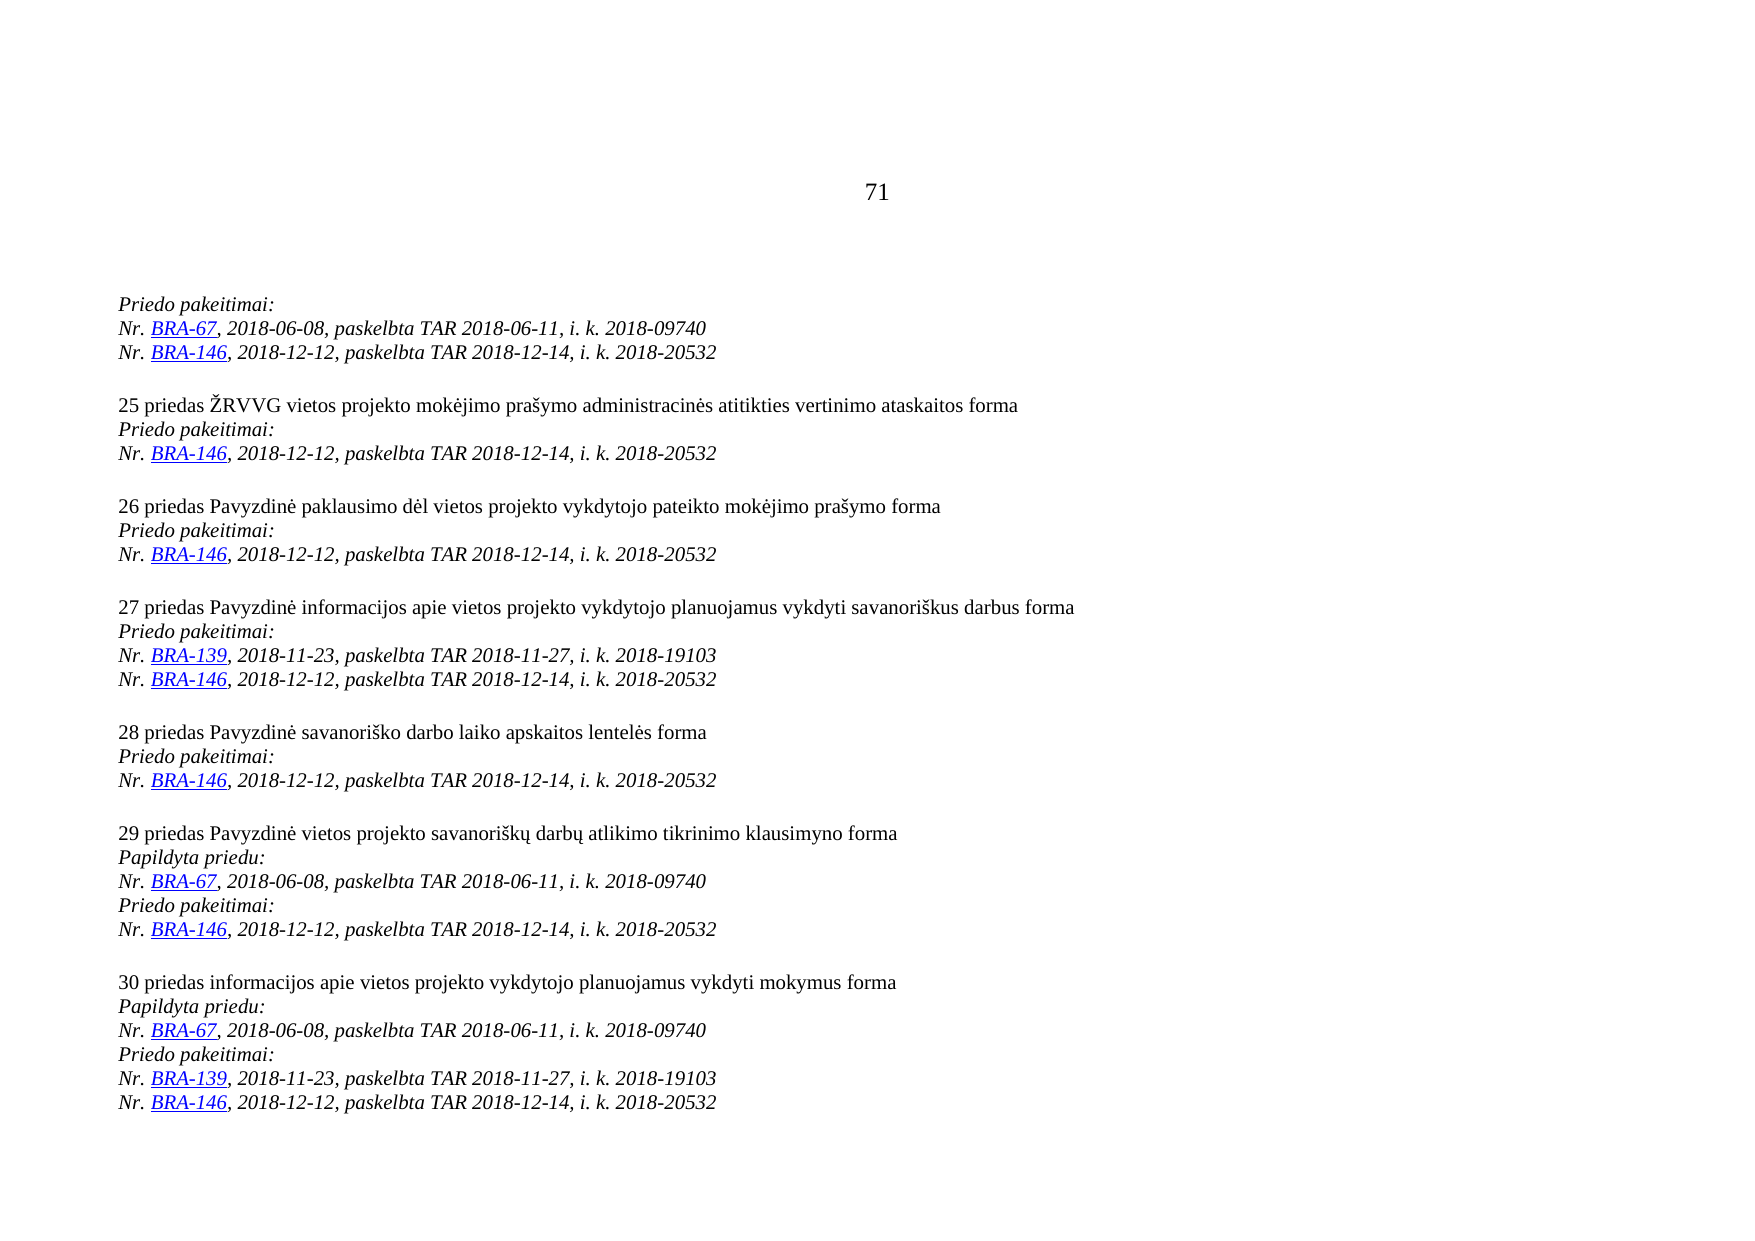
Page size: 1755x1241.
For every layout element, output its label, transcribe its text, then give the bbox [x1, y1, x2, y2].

text Priedo pakeitimai: [118, 1042, 1636, 1066]
text Priedo pakeitimai: [118, 518, 1636, 542]
text Nr. BRA-146, 2018-12-12, paskelbta TAR 2018-12-14, i. k. 2018-20532 [118, 542, 1636, 566]
text 30 priedas informacijos apie vietos projekto vykdytojo planuojamus vykdyti mokymus forma [118, 970, 1636, 994]
text Priedo pakeitimai: [118, 292, 1636, 316]
text Papildyta priedu: [118, 994, 1636, 1018]
text Priedo pakeitimai: [118, 893, 1636, 917]
text 26 priedas Pavyzdinė paklausimo dėl vietos projekto vykdytojo pateikto mokėjimo prašymo forma [118, 494, 1636, 518]
text 27 priedas Pavyzdinė informacijos apie vietos projekto vykdytojo planuojamus vykdyti savanoriškus darbus forma [118, 595, 1636, 619]
text 28 priedas Pavyzdinė savanoriško darbo laiko apskaitos lentelės forma [118, 720, 1636, 744]
text Nr. BRA-146, 2018-12-12, paskelbta TAR 2018-12-14, i. k. 2018-20532 [118, 917, 1636, 941]
text Nr. BRA-146, 2018-12-12, paskelbta TAR 2018-12-14, i. k. 2018-20532 [118, 667, 1636, 691]
text Priedo pakeitimai: [118, 619, 1636, 643]
text Papildyta priedu: [118, 845, 1636, 869]
text Nr. BRA-146, 2018-12-12, paskelbta TAR 2018-12-14, i. k. 2018-20532 [118, 441, 1636, 465]
text Priedo pakeitimai: [118, 744, 1636, 768]
text Nr. BRA-139, 2018-11-23, paskelbta TAR 2018-11-27, i. k. 2018-19103 [118, 643, 1636, 667]
text Nr. BRA-146, 2018-12-12, paskelbta TAR 2018-12-14, i. k. 2018-20532 [118, 1090, 1636, 1114]
text 25 priedas ŽRVVG vietos projekto mokėjimo prašymo administracinės atitikties vertinimo ataskaitos forma [118, 393, 1636, 417]
text 29 priedas Pavyzdinė vietos projekto savanoriškų darbų atlikimo tikrinimo klausimyno forma [118, 821, 1636, 845]
text Nr. BRA-67, 2018-06-08, paskelbta TAR 2018-06-11, i. k. 2018-09740 [118, 316, 1636, 340]
text Nr. BRA-67, 2018-06-08, paskelbta TAR 2018-06-11, i. k. 2018-09740 [118, 1018, 1636, 1042]
text Nr. BRA-67, 2018-06-08, paskelbta TAR 2018-06-11, i. k. 2018-09740 [118, 869, 1636, 893]
text Nr. BRA-146, 2018-12-12, paskelbta TAR 2018-12-14, i. k. 2018-20532 [118, 768, 1636, 792]
text Nr. BRA-139, 2018-11-23, paskelbta TAR 2018-11-27, i. k. 2018-19103 [118, 1066, 1636, 1090]
text Priedo pakeitimai: [118, 417, 1636, 441]
text Nr. BRA-146, 2018-12-12, paskelbta TAR 2018-12-14, i. k. 2018-20532 [118, 340, 1636, 364]
